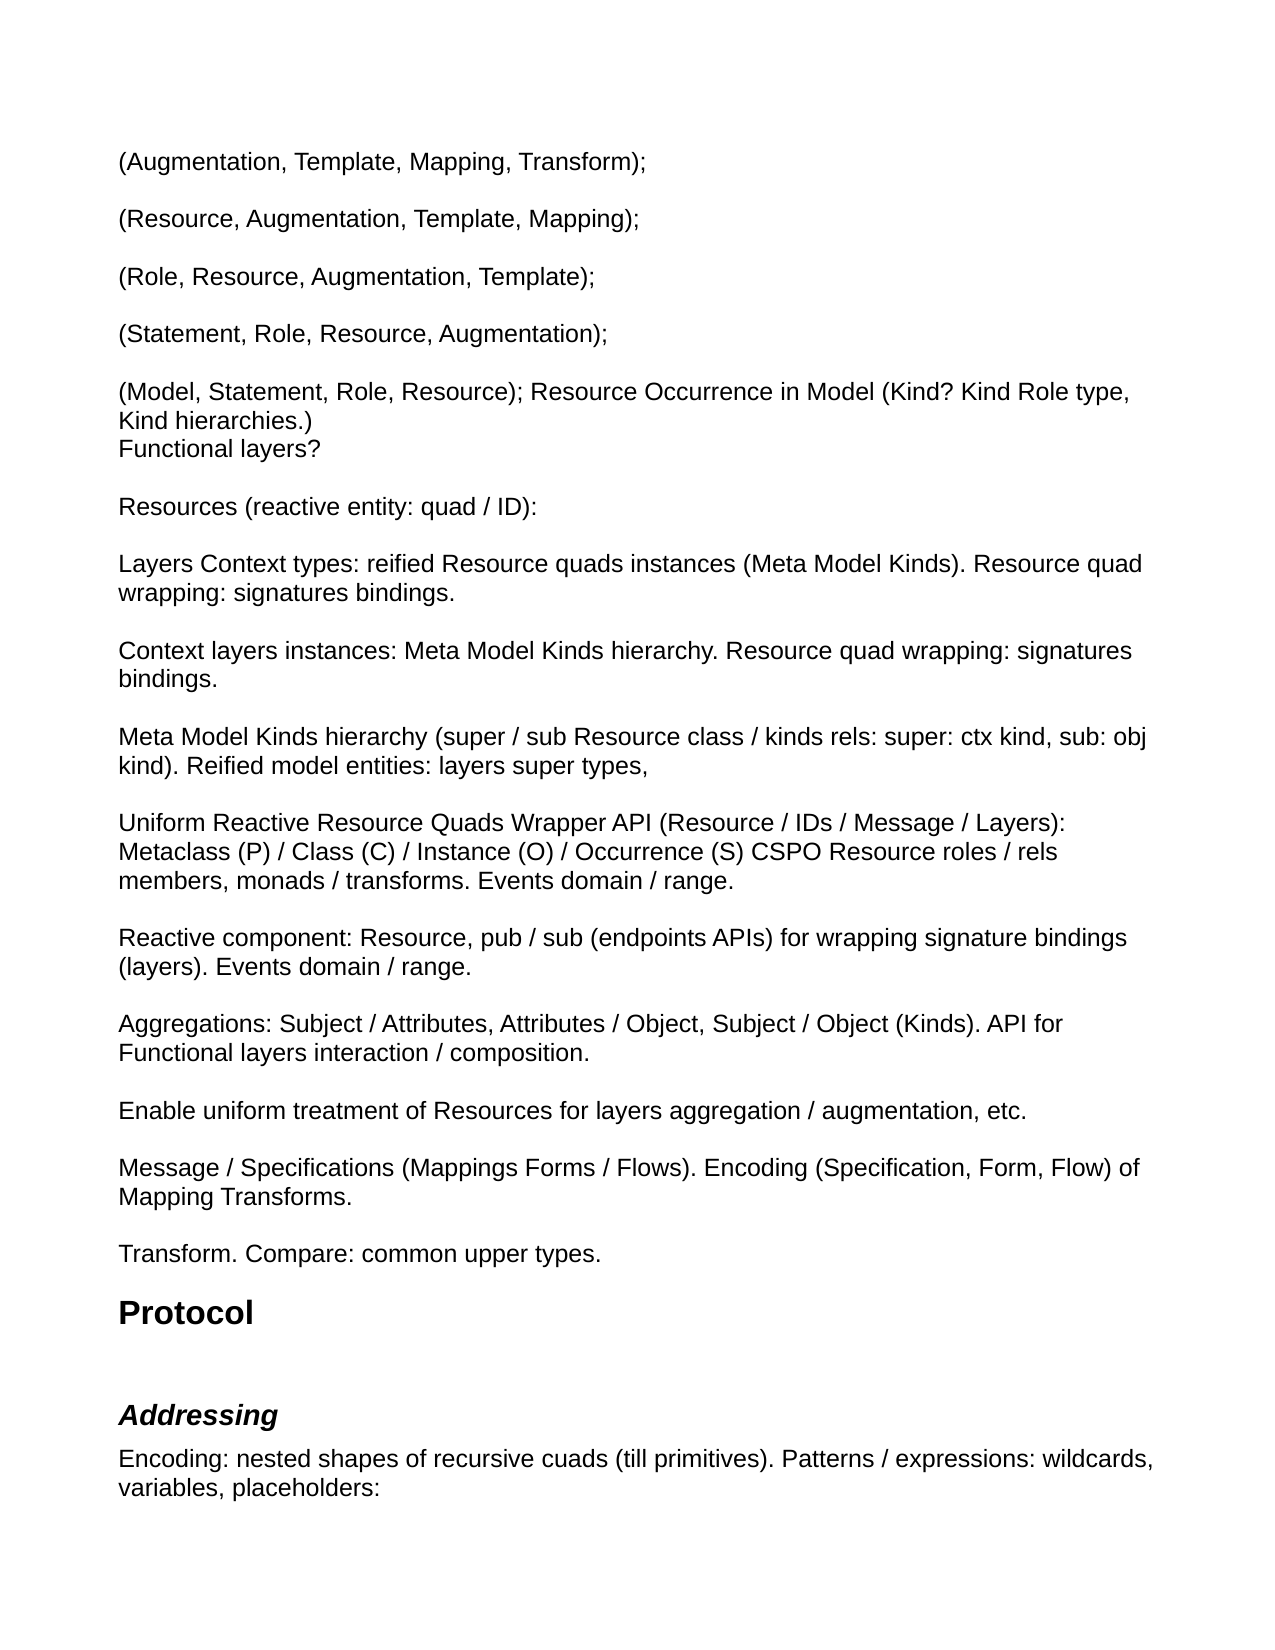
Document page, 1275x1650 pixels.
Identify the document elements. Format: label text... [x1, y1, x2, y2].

subtitle Protocol [118, 1293, 1157, 1332]
text Transform. Compare: common upper types. [118, 1239, 1157, 1268]
text Uniform Reactive Resource Quads Wrapper API (Resource / IDs / Message / Layers): Metaclass (P) / Class (C) / Instance (O) / Occurrence (S) CSPO Resource roles / rels members, monads / transforms. Events domain / range. [118, 808, 1157, 894]
text Reactive component: Resource, pub / sub (endpoints APIs) for wrapping signature bindings (layers). Events domain / range. [118, 923, 1157, 981]
text Resources (reactive entity: quad / ID): [118, 492, 1157, 521]
text (Resource, Augmentation, Template, Mapping); [118, 204, 1157, 233]
text (Statement, Role, Resource, Augmentation); [118, 319, 1157, 348]
text Aggregations: Subject / Attributes, Attributes / Object, Subject / Object (Kinds). API for Functional layers interaction / composition. [118, 1009, 1157, 1067]
text (Augmentation, Template, Mapping, Transform); [118, 147, 1157, 176]
text Message / Specifications (Mappings Forms / Flows). Encoding (Specification, Form, Flow) of Mapping Transforms. [118, 1153, 1157, 1211]
text (Role, Resource, Augmentation, Template); [118, 262, 1157, 291]
text Encoding: nested shapes of recursive cuads (till primitives). Patterns / expressions: wildcards, variables, placeholders: [118, 1444, 1157, 1502]
text (Model, Statement, Role, Resource); Resource Occurrence in Model (Kind? Kind Role type, Kind hierarchies.) [118, 377, 1157, 434]
text Meta Model Kinds hierarchy (super / sub Resource class / kinds rels: super: ctx kind, sub: obj kind). Reified model entities: layers super types, [118, 722, 1157, 779]
text Enable uniform treatment of Resources for layers aggregation / augmentation, etc. [118, 1096, 1157, 1124]
text Context layers instances: Meta Model Kinds hierarchy. Resource quad wrapping: signatures bindings. [118, 636, 1157, 693]
text Functional layers? [118, 434, 1157, 463]
text Layers Context types: reified Resource quads instances (Meta Model Kinds). Resource quad wrapping: signatures bindings. [118, 549, 1157, 607]
subtitle Addressing [118, 1398, 1157, 1432]
